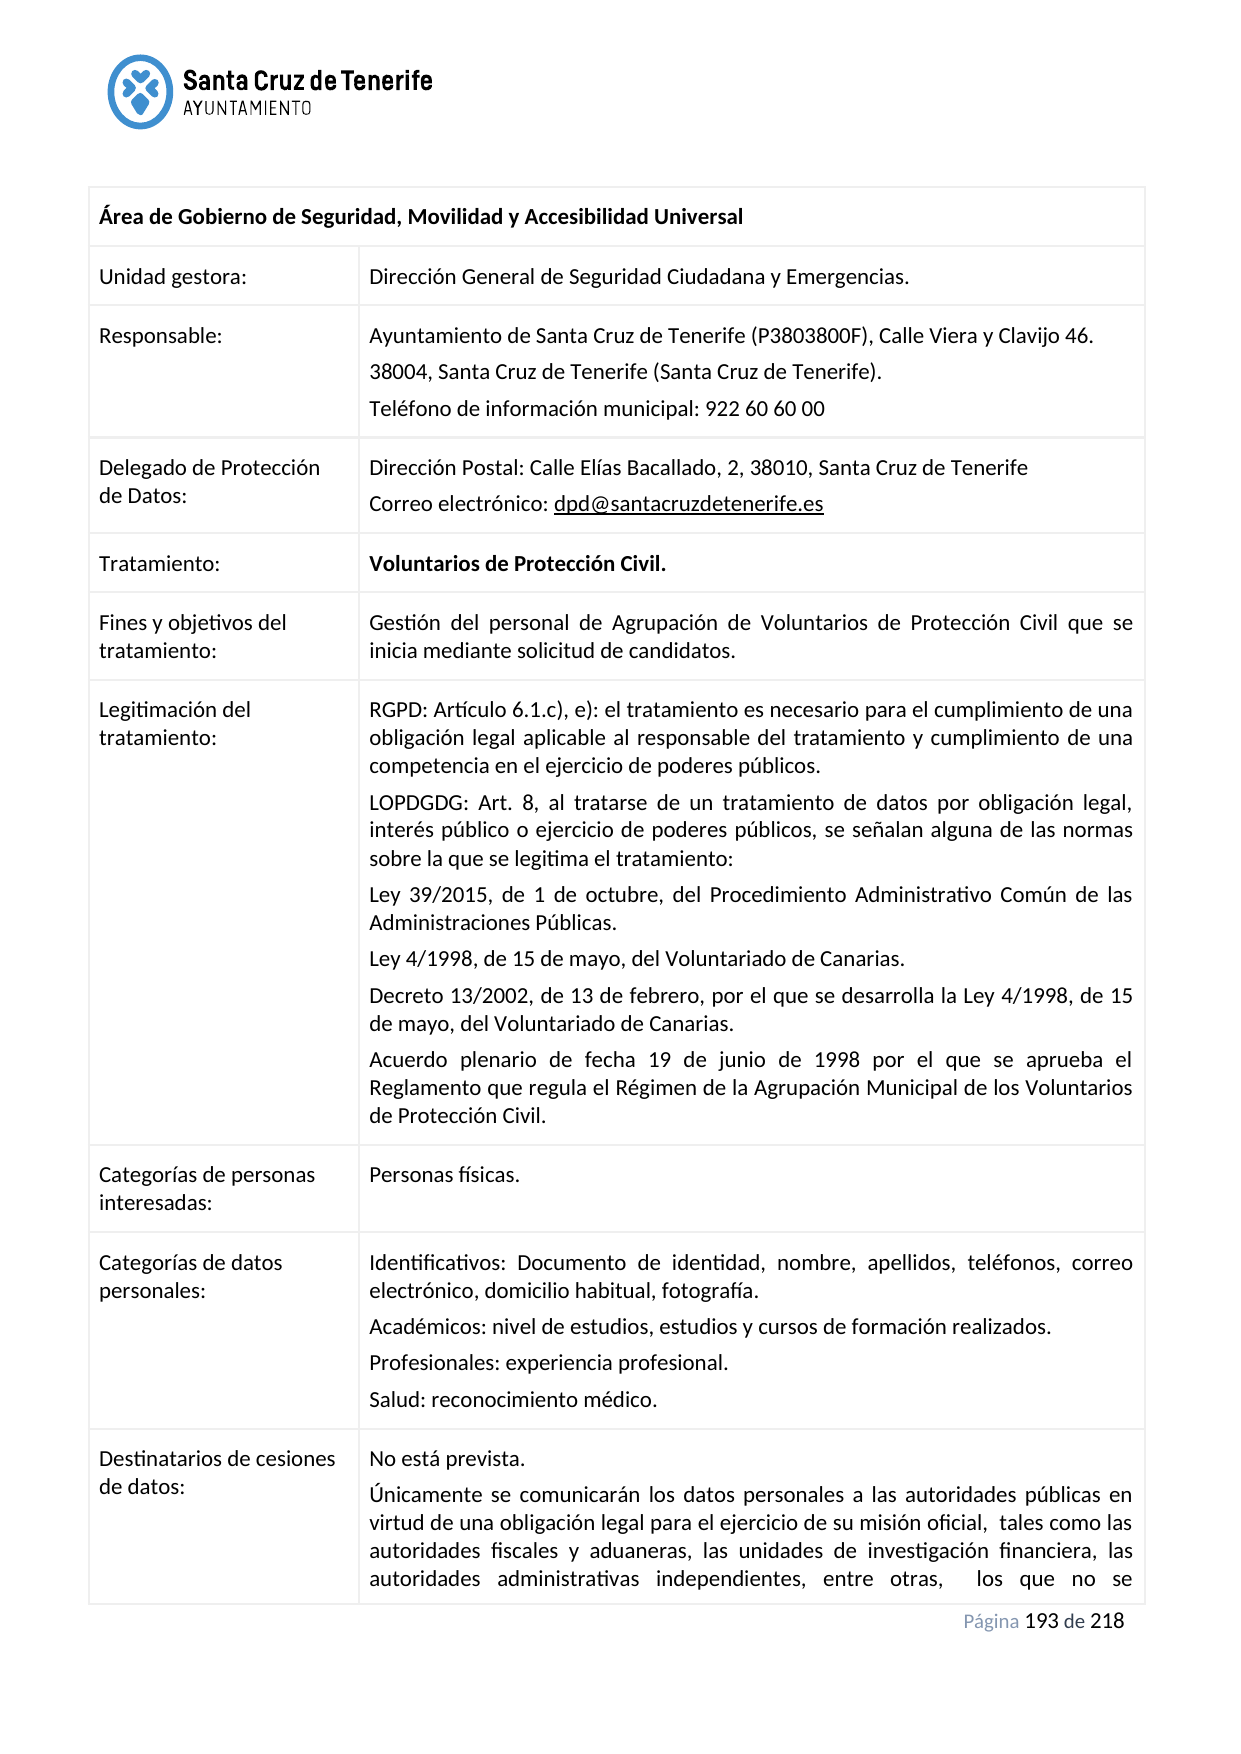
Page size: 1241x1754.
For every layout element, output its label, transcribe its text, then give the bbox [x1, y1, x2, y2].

table_cell Tratamiento: [90, 534, 358, 591]
table_cell Unidad gestora: [90, 247, 358, 304]
table_cell No está prevista. Únicamente se comunicarán los datos personales a las autoridades públicas en virtud de una obligación legal para el ejercicio de su misión oficial, tales como las autoridades fiscales y aduaneras, las unidades de investigación financiera, las autoridades administrativas independientes, entre otras, los que no se [360, 1430, 1144, 1603]
table_cell Personas físicas. [360, 1146, 1144, 1231]
table_cell Legitimación del tratamiento: [90, 681, 358, 1144]
table_cell Ayuntamiento de Santa Cruz de Tenerife (P3803800F), Calle Viera y Clavijo 46. 38004, Santa Cruz de Tenerife (Santa Cruz de Tenerife). Teléfono de información municipal: 922 60 60 00 [360, 306, 1144, 436]
table_cell Categorías de datos personales: [90, 1233, 358, 1427]
table_header Área de Gobierno de Seguridad, Movilidad y Accesibilidad Universal [90, 188, 1144, 245]
table_cell Fines y objetivos del tratamiento: [90, 593, 358, 678]
table_cell Dirección Postal: Calle Elías Bacallado, 2, 38010, Santa Cruz de Tenerife Correo electrónico: dpd@santacruzdetenerife.es [360, 439, 1144, 532]
table_cell Voluntarios de Protección Civil. [360, 534, 1144, 591]
table_cell Delegado de Protección de Datos: [90, 439, 358, 532]
table_cell Responsable: [90, 306, 358, 436]
table_cell Identificativos: Documento de identidad, nombre, apellidos, teléfonos, correo electrónico, domicilio habitual, fotografía. Académicos: nivel de estudios, estudios y cursos de formación realizados. Profesionales: experiencia profesional. Salud: reconocimiento médico. [360, 1233, 1144, 1427]
table_cell Categorías de personas interesadas: [90, 1146, 358, 1231]
table_cell Destinatarios de cesiones de datos: [90, 1430, 358, 1603]
table_cell Gestión del personal de Agrupación de Voluntarios de Protección Civil que se inicia mediante solicitud de candidatos. [360, 593, 1144, 678]
table_cell RGPD: Artículo 6.1.c), e): el tratamiento es necesario para el cumplimiento de una obligación legal aplicable al responsable del tratamiento y cumplimiento de una competencia en el ejercicio de poderes públicos. LOPDGDG: Art. 8, al tratarse de un tratamiento de datos por obligación legal, interés público o ejercicio de poderes públicos, se señalan alguna de las normas sobre la que se legitima el tratamiento: Ley 39/2015, de 1 de octubre, del Procedimiento Administrativo Común de las Administraciones Públicas. Ley 4/1998, de 15 de mayo, del Voluntariado de Canarias. Decreto 13/2002, de 13 de febrero, por el que se desarrolla la Ley 4/1998, de 15 de mayo, del Voluntariado de Canarias. Acuerdo plenario de fecha 19 de junio de 1998 por el que se aprueba el Reglamento que regula el Régimen de la Agrupación Municipal de los Voluntarios de Protección Civil. [360, 681, 1144, 1144]
table_cell Dirección General de Seguridad Ciudadana y Emergencias. [360, 247, 1144, 304]
